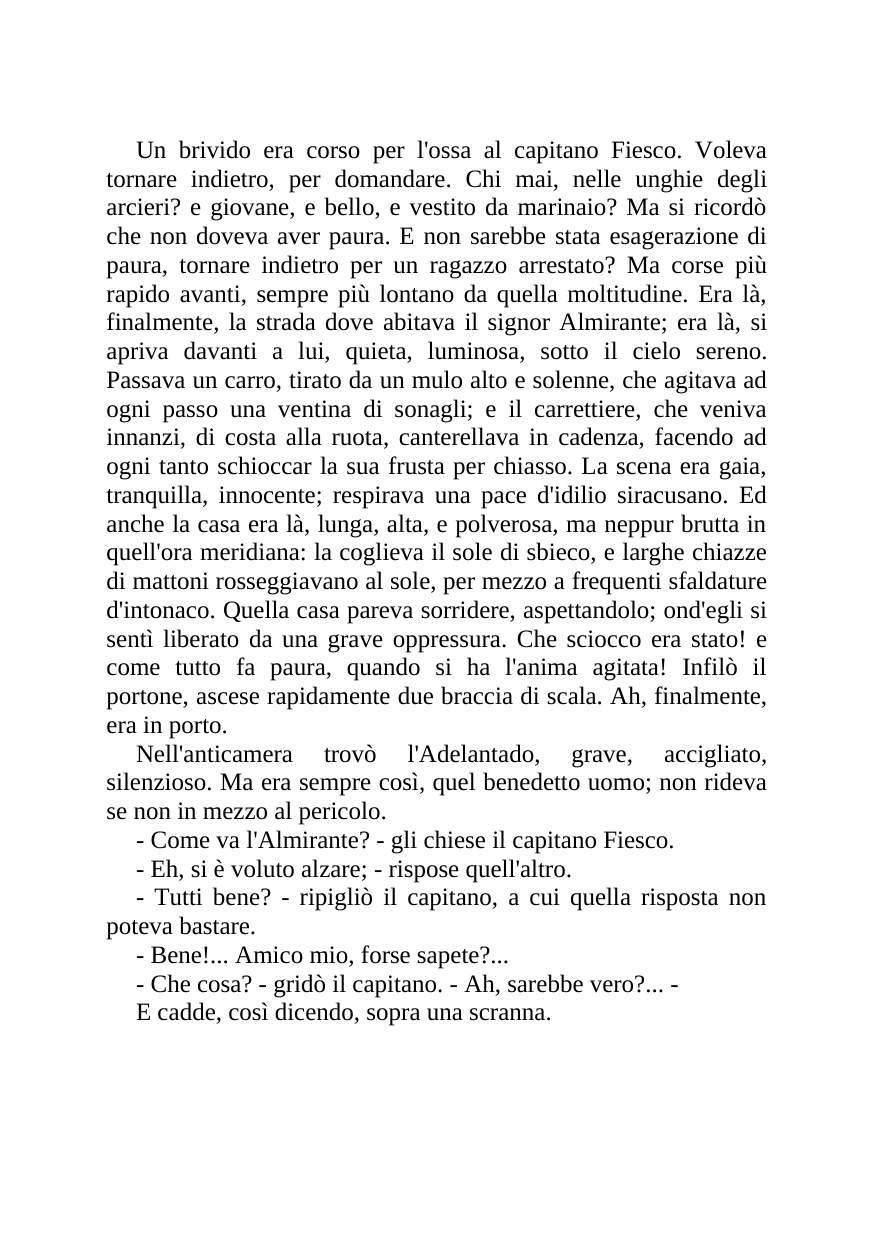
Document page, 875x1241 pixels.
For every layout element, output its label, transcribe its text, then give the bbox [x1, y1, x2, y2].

text - Che cosa? - gridò il capitano. - Ah, sarebbe vero?... - [106, 969, 768, 997]
text - Bene!... Amico mio, forse sapete?... [106, 940, 768, 969]
text E cadde, così dicendo, sopra una scranna. [106, 997, 768, 1026]
text - Eh, si è voluto alzare; - rispose quell'altro. [106, 854, 768, 882]
text Un brivido era corso per l'ossa al capitano Fiesco. Voleva tornare indietro, per domandare. Chi mai, nelle unghie degli arcieri? e giovane, e bello, e vestito da marinaio? Ma si ricordò che non doveva aver paura. E non sarebbe stata esagerazione di paura, tornare indietro per un ragazzo arrestato? Ma corse più rapido avanti, sempre più lontano da quella moltitudine. Era là, finalmente, la strada dove abitava il signor Almirante; era là, si apriva davanti a lui, quieta, luminosa, sotto il cielo sereno. Passava un carro, tirato da un mulo alto e solenne, che agitava ad ogni passo una ventina di sonagli; e il carrettiere, che veniva innanzi, di costa alla ruota, canterellava in cadenza, facendo ad ogni tanto schioccar la sua frusta per chiasso. La scena era gaia, tranquilla, innocente; respirava una pace d'idilio siracusano. Ed anche la casa era là, lunga, alta, e polverosa, ma neppur brutta in quell'ora meridiana: la coglieva il sole di sbieco, e larghe chiazze di mattoni rosseggiavano al sole, per mezzo a frequenti sfaldature d'intonaco. Quella casa pareva sorridere, aspettandolo; ond'egli si sentì liberato da una grave oppressura. Che sciocco era stato! e come tutto fa paura, quando si ha l'anima agitata! Infilò il portone, ascese rapidamente due braccia di scala. Ah, finalmente, era in porto. [106, 135, 768, 739]
text Nell'anticamera trovò l'Adelantado, grave, accigliato, silenzioso. Ma era sempre così, quel benedetto uomo; non rideva se non in mezzo al pericolo. [106, 739, 768, 825]
text - Tutti bene? - ripigliò il capitano, a cui quella risposta non poteva bastare. [106, 882, 768, 940]
text - Come va l'Almirante? - gli chiese il capitano Fiesco. [106, 825, 768, 854]
